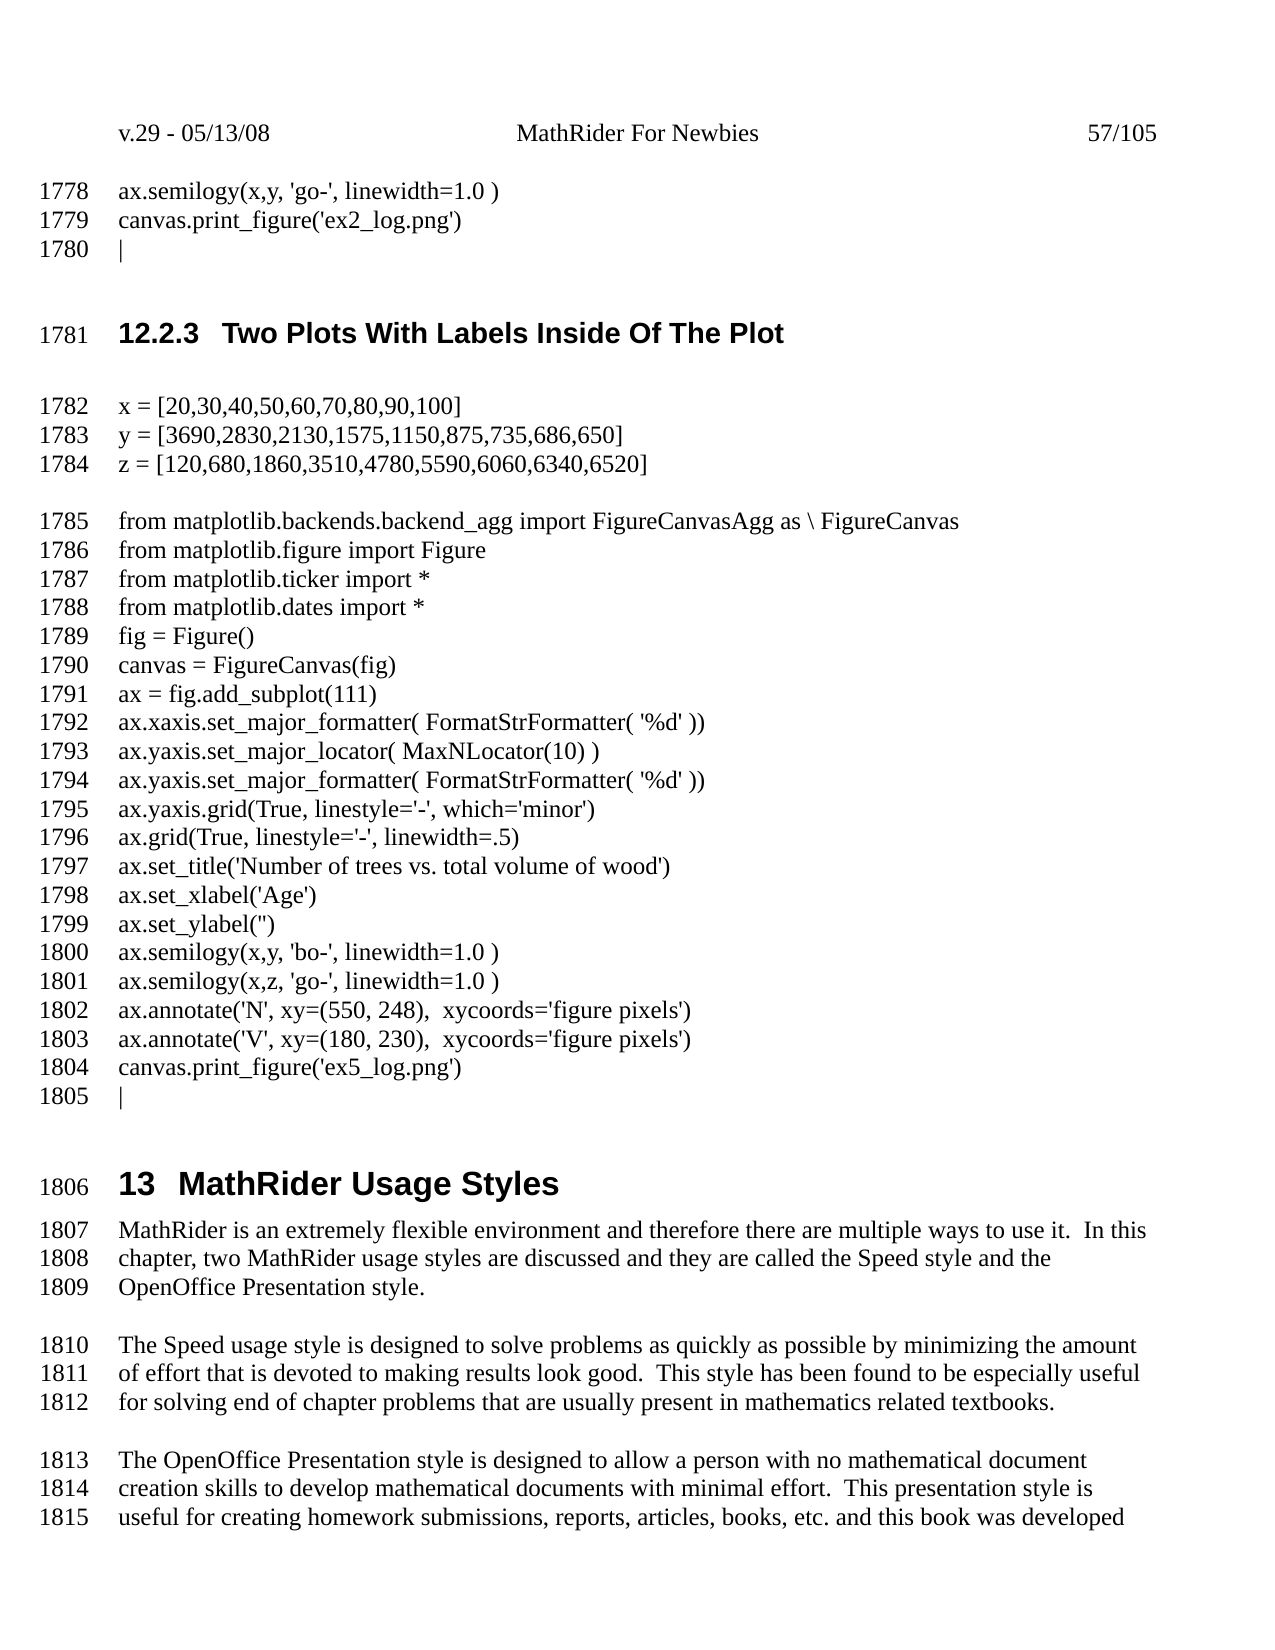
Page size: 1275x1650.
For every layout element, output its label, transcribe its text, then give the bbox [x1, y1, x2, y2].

text The OpenOffice Presentation style is designed to allow a person with no mathematical document creation skills to develop mathematical documents with minimal effort. This presentation style is useful for creating homework submissions, reports, articles, books, etc. and this book was developed [118, 1445, 1157, 1531]
text fig = Figure() [118, 621, 1157, 650]
text ax.xaxis.set_major_formatter( FormatStrFormatter( '%d' )) [118, 707, 1157, 736]
subtitle Two Plots With Labels Inside Of The Plot [118, 316, 1157, 350]
text ax.semilogy(x,z, 'go-', linewidth=1.0 ) [118, 966, 1157, 995]
text ax.set_xlabel('Age') [118, 880, 1157, 909]
text canvas = FigureCanvas(fig) [118, 650, 1157, 679]
text MathRider is an extremely flexible environment and therefore there are multiple ways to use it. In this chapter, two MathRider usage styles are discussed and they are called the Speed style and the OpenOffice Presentation style. [118, 1215, 1157, 1301]
text ax.set_title('Number of trees vs. total volume of wood') [118, 851, 1157, 880]
subtitle MathRider Usage Styles [118, 1164, 1157, 1202]
text ax.yaxis.set_major_formatter( FormatStrFormatter( '%d' )) [118, 765, 1157, 794]
text ax.yaxis.grid(True, linestyle='-', which='minor') [118, 794, 1157, 822]
text canvas.print_figure('ex2_log.png') [118, 205, 1157, 234]
text ax.annotate('N', xy=(550, 248), xycoords='figure pixels') [118, 995, 1157, 1024]
text from matplotlib.ticker import * [118, 564, 1157, 592]
text | [118, 1081, 1157, 1110]
text from matplotlib.backends.backend_agg import FigureCanvasAgg as \ FigureCanvas [118, 506, 1157, 535]
text y = [3690,2830,2130,1575,1150,875,735,686,650] [118, 420, 1157, 449]
text ax.semilogy(x,y, 'go-', linewidth=1.0 ) [118, 176, 1157, 205]
text from matplotlib.dates import * [118, 592, 1157, 621]
text ax.set_ylabel('') [118, 909, 1157, 937]
text from matplotlib.figure import Figure [118, 535, 1157, 564]
text ax.yaxis.set_major_locator( MaxNLocator(10) ) [118, 736, 1157, 765]
text ax.semilogy(x,y, 'bo-', linewidth=1.0 ) [118, 937, 1157, 966]
text ax = fig.add_subplot(111) [118, 679, 1157, 707]
text ax.grid(True, linestyle='-', linewidth=.5) [118, 822, 1157, 851]
text The Speed usage style is designed to solve problems as quickly as possible by minimizing the amount of effort that is devoted to making results look good. This style has been found to be especially useful for solving end of chapter problems that are usually present in mathematics related textbooks. [118, 1330, 1157, 1416]
text z = [120,680,1860,3510,4780,5590,6060,6340,6520] [118, 449, 1157, 477]
text | [118, 234, 1157, 263]
text canvas.print_figure('ex5_log.png') [118, 1052, 1157, 1081]
text x = [20,30,40,50,60,70,80,90,100] [118, 391, 1157, 420]
text ax.annotate('V', xy=(180, 230), xycoords='figure pixels') [118, 1024, 1157, 1052]
